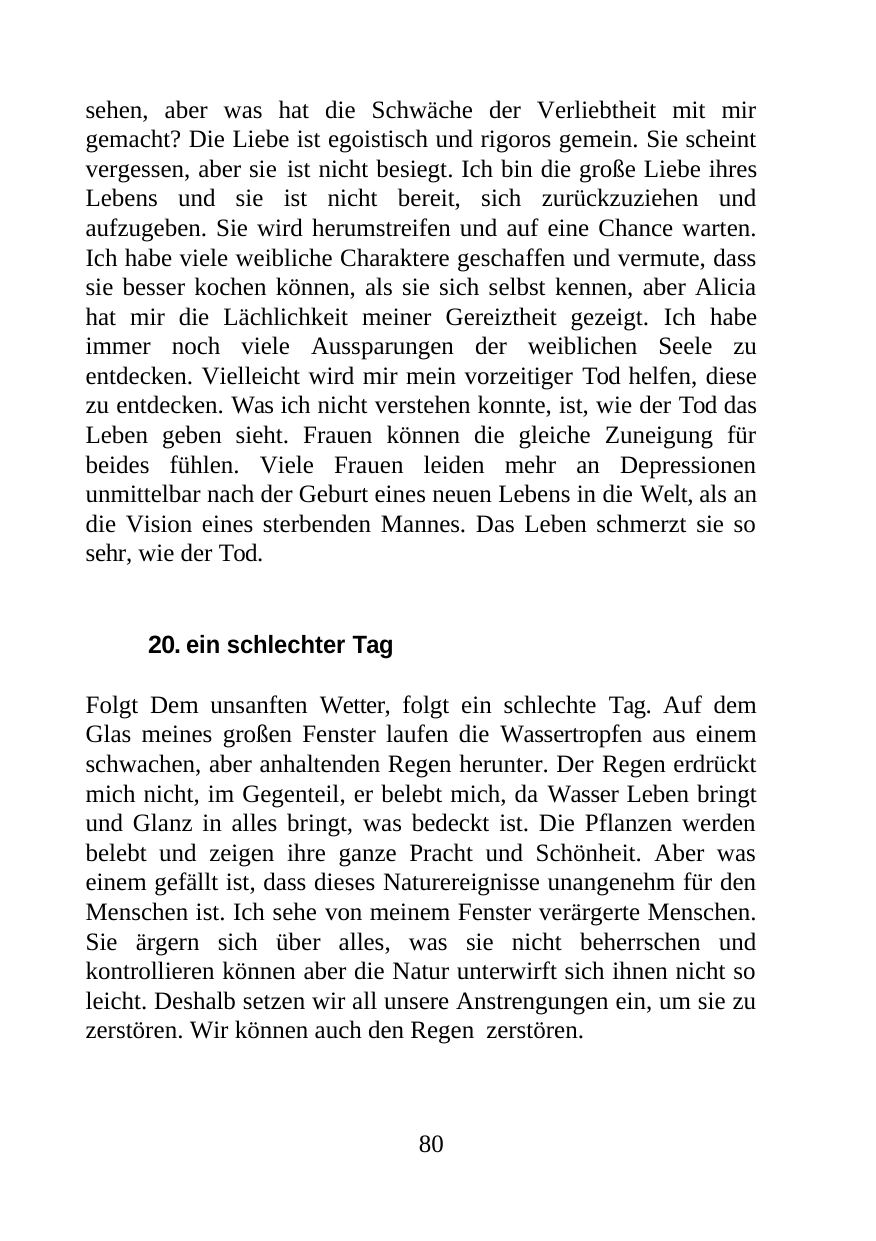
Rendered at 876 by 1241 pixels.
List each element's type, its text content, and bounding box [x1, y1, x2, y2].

text Folgt Dem unsanften Wetter, folgt ein schlechte Tag. Auf dem Glas meines großen Fenster laufen die Wassertropfen aus einem schwachen, aber anhaltenden Regen herunter. Der Regen erdrückt mich nicht, im Gegenteil, er belebt mich, da Wasser Leben bringt und Glanz in alles bringt, was bedeckt ist. Die Pflanzen werden belebt und zeigen ihre ganze Pracht und Schönheit. Aber was einem gefällt ist, dass dieses Naturereignisse unangenehm für den Menschen ist. Ich sehe von meinem Fenster verärgerte Menschen. Sie ärgern sich über alles, was sie nicht beherrschen und kontrollieren können aber die Natur unterwirft sich ihnen nicht so leicht. Deshalb setzen wir all unsere Anstrengungen ein, um sie zu zerstören. Wir können auch den Regen zerstören. [85, 690, 757, 1044]
subtitle ein schlechter Tag [148, 630, 789, 658]
text sehen, aber was hat die Schwäche der Verliebtheit mit mir gemacht? Die Liebe ist egoistisch und rigoros gemein. Sie scheint vergessen, aber sie ist nicht besiegt. Ich bin die große Liebe ihres Lebens und sie ist nicht bereit, sich zurückzuziehen und aufzugeben. Sie wird herumstreifen und auf eine Chance warten. Ich habe viele weibliche Charaktere geschaffen und vermute, dass sie besser kochen können, als sie sich selbst kennen, aber Alicia hat mir die Lächlichkeit meiner Gereiztheit gezeigt. Ich habe immer noch viele Aussparungen der weiblichen Seele zu entdecken. Vielleicht wird mir mein vorzeitiger Tod helfen, diese zu entdecken. Was ich nicht verstehen konnte, ist, wie der Tod das Leben geben sieht. Frauen können die gleiche Zuneigung für beides fühlen. Viele Frauen leiden mehr an Depressionen unmittelbar nach der Geburt eines neuen Lebens in die Welt, als an die Vision eines sterbenden Mannes. Das Leben schmerzt sie so sehr, wie der Tod. [85, 95, 757, 567]
